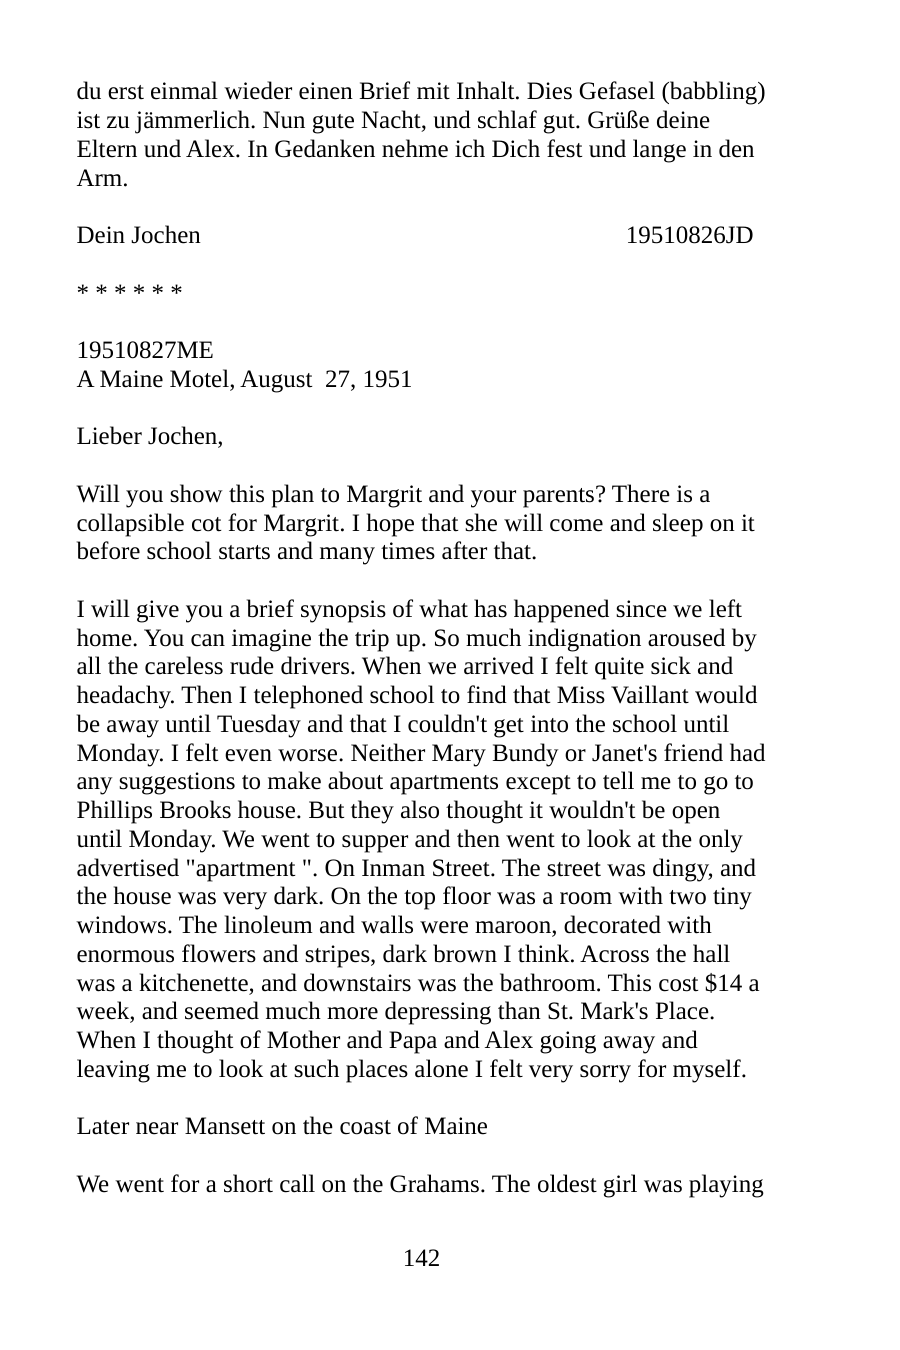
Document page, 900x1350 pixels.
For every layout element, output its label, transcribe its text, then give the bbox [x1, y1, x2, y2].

text 19510827ME [76, 335, 766, 364]
text du erst einmal wieder einen Brief mit Inhalt. Dies Gefasel (babbling) ist zu jämmerlich. Nun gute Nacht, und schlaf gut. Grüße deine Eltern und Alex. In Gedanken nehme ich Dich fest und lange in den Arm. [76, 76, 766, 191]
text Later near Mansett on the coast of Maine [76, 1111, 766, 1140]
text Lieber Jochen, [76, 421, 766, 450]
text Dein Jochen 19510826JD [76, 220, 766, 249]
text A Maine Motel, August 27, 1951 [76, 364, 766, 393]
text * * * * * * [76, 278, 766, 306]
text Will you show this plan to Margrit and your parents? There is a collapsible cot for Margrit. I hope that she will come and sleep on it before school starts and many times after that. [76, 479, 766, 565]
text We went for a short call on the Grahams. The oldest girl was playing [76, 1169, 766, 1198]
text I will give you a brief synopsis of what has happened since we left home. You can imagine the trip up. So much indignation aroused by all the careless rude drivers. When we arrived I felt quite sick and headachy. Then I telephoned school to find that Miss Vaillant would be away until Tuesday and that I couldn't get into the school until Monday. I felt even worse. Neither Mary Bundy or Janet's friend had any suggestions to make about apartments except to tell me to go to Phillips Brooks house. But they also thought it wouldn't be open until Monday. We went to supper and then went to look at the only advertised "apartment ". On Inman Street. The street was dingy, and the house was very dark. On the top floor was a room with two tiny windows. The linoleum and walls were maroon, decorated with enormous flowers and stripes, dark brown I think. Across the hall was a kitchenette, and downstairs was the bathroom. This cost $14 a week, and seemed much more depressing than St. Mark's Place. When I thought of Mother and Papa and Alex going away and leaving me to look at such places alone I felt very sorry for myself. [76, 594, 766, 1083]
